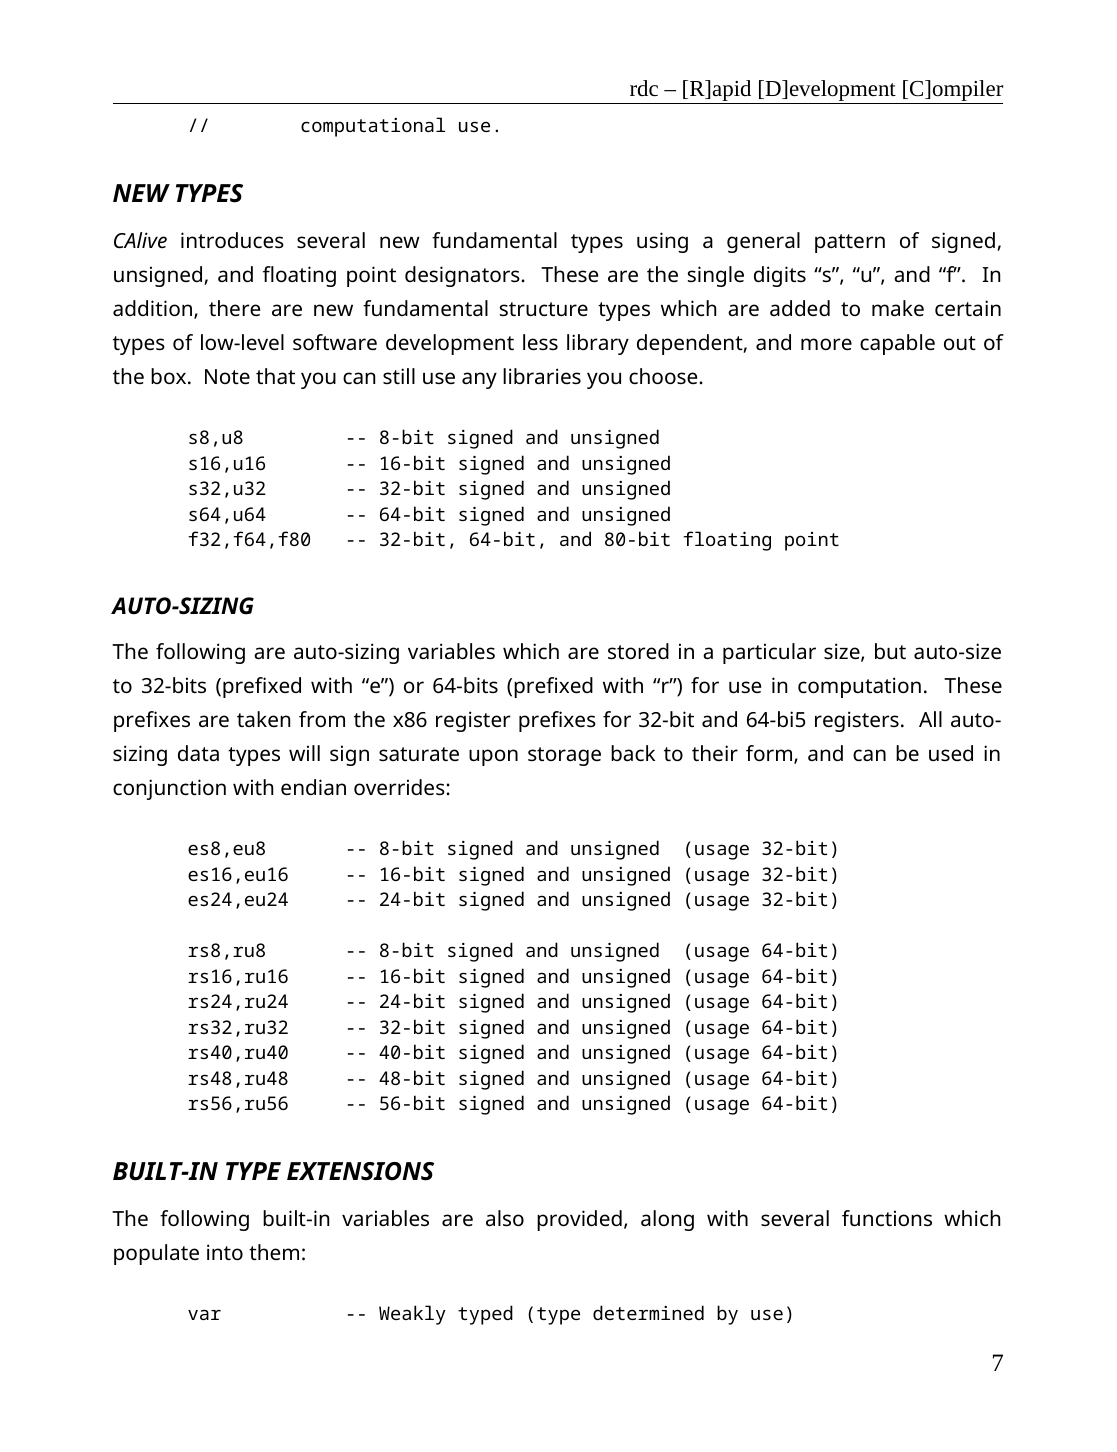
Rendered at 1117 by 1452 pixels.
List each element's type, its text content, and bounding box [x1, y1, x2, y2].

text The following are auto-sizing variables which are stored in a particular size, but auto-size to 32-bits (prefixed with “e”) or 64-bits (prefixed with “r”) for use in computation. These prefixes are taken from the x86 register prefixes for 32-bit and 64-bi5 registers. All auto-sizing data types will sign saturate upon storage back to their form, and can be used in conjunction with endian overrides: [112, 637, 1003, 802]
text // computational use. [187, 112, 1003, 138]
text var -- Weakly typed (type determined by use) [187, 1301, 1003, 1326]
text s8,u8 -- 8-bit signed and unsigned s16,u16 -- 16-bit signed and unsigned s32,u32 -- 32-bit signed and unsigned s64,u64 -- 64-bit signed and unsigned f32,f64,f80 -- 32-bit, 64-bit, and 80-bit floating point [187, 424, 1003, 552]
subtitle Built-in Type Extensions [112, 1154, 1003, 1188]
text es8,eu8 -- 8-bit signed and unsigned (usage 32-bit) es16,eu16 -- 16-bit signed and unsigned (usage 32-bit) es24,eu24 -- 24-bit signed and unsigned (usage 32-bit) rs8,ru8 -- 8-bit signed and unsigned (usage 64-bit) rs16,ru16 -- 16-bit signed and unsigned (usage 64-bit) rs24,ru24 -- 24-bit signed and unsigned (usage 64-bit) rs32,ru32 -- 32-bit signed and unsigned (usage 64-bit) rs40,ru40 -- 40-bit signed and unsigned (usage 64-bit) rs48,ru48 -- 48-bit signed and unsigned (usage 64-bit) rs56,ru56 -- 56-bit signed and unsigned (usage 64-bit) [187, 835, 1003, 1116]
text The following built-in variables are also provided, along with several functions which populate into them: [112, 1204, 1003, 1267]
subtitle New Types [112, 176, 1003, 210]
subtitle Auto-sizing [112, 590, 1003, 621]
text CAlive introduces several new fundamental types using a general pattern of signed, unsigned, and floating point designators. These are the single digits “s”, “u”, and “f”. In addition, there are new fundamental structure types which are added to make certain types of low-level software development less library dependent, and more capable out of the box. Note that you can still use any libraries you choose. [112, 226, 1003, 391]
